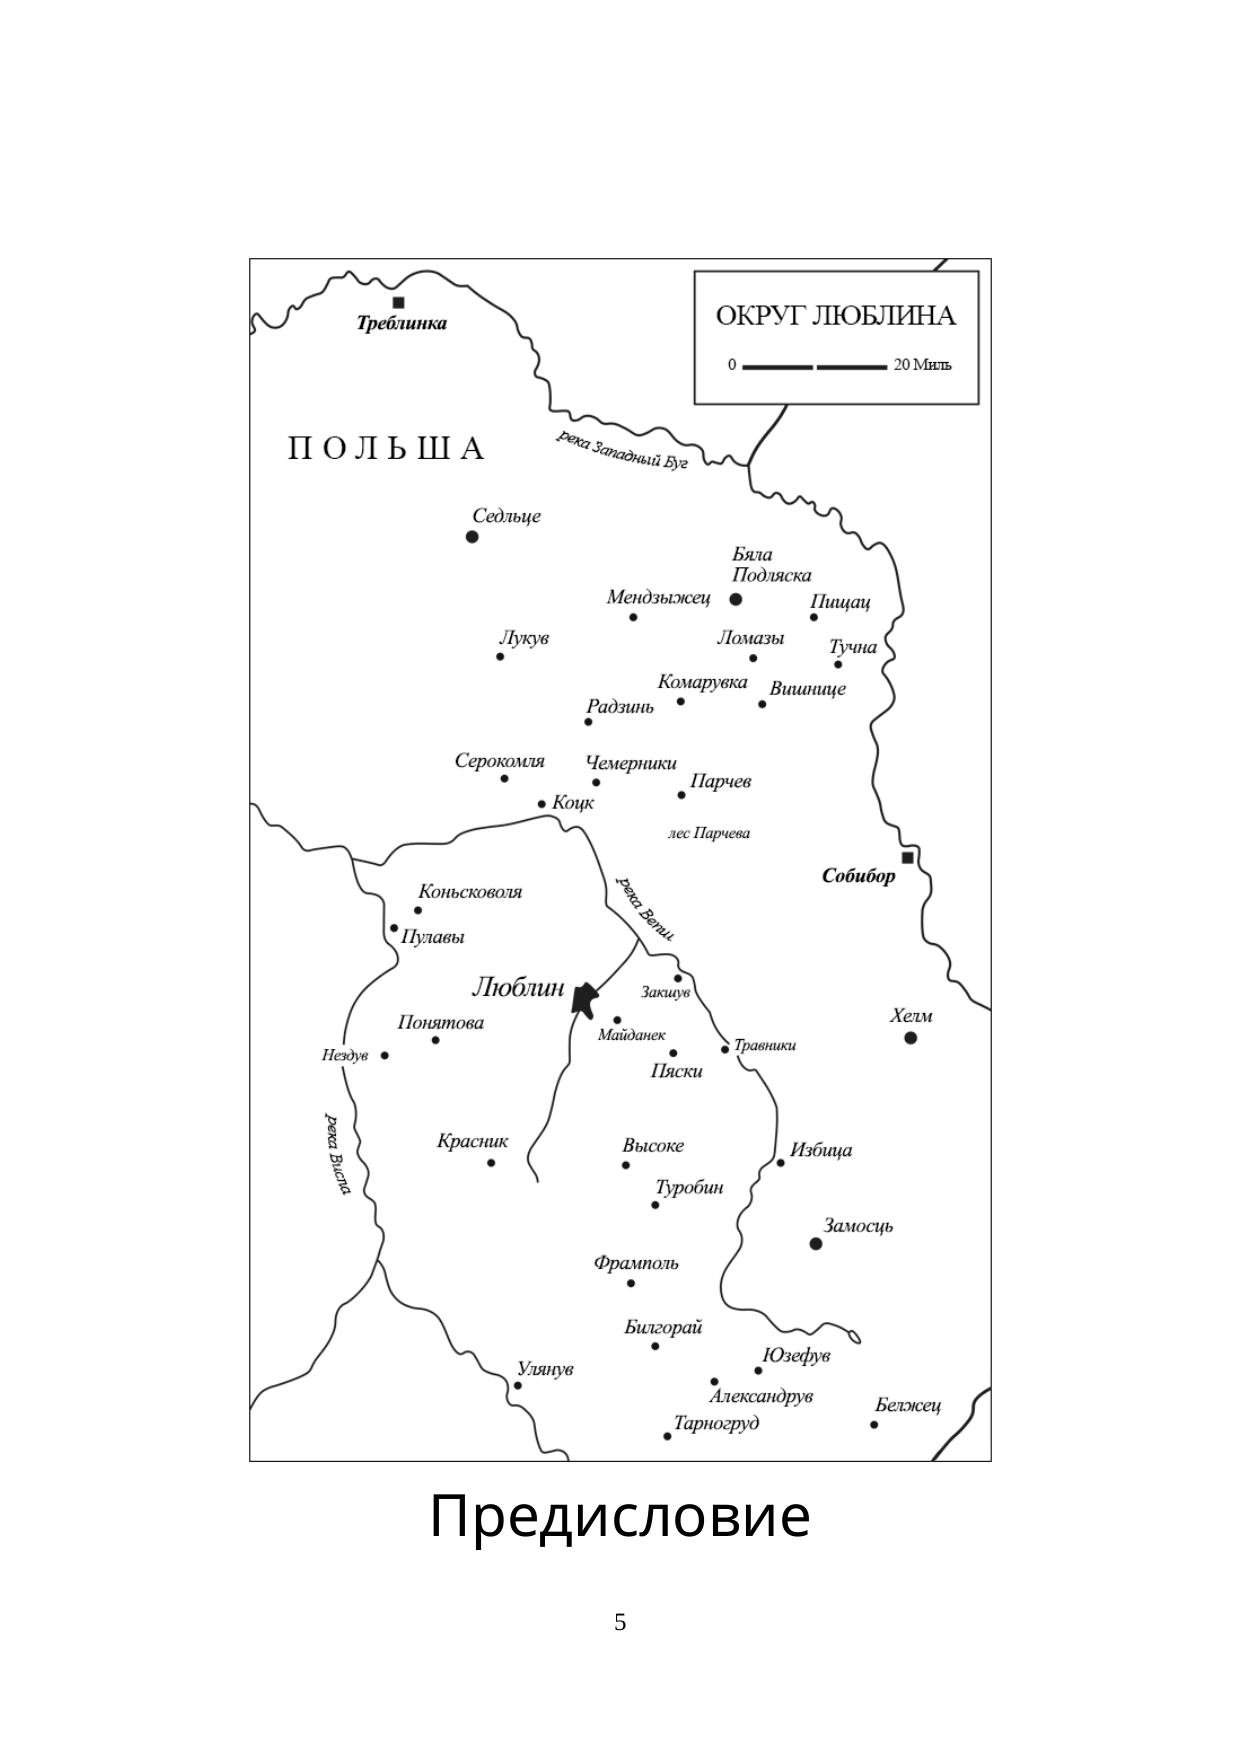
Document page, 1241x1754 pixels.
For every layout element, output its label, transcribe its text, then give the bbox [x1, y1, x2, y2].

subtitle Предисловие [118, 231, 1122, 1553]
picture [236, 247, 1005, 1474]
